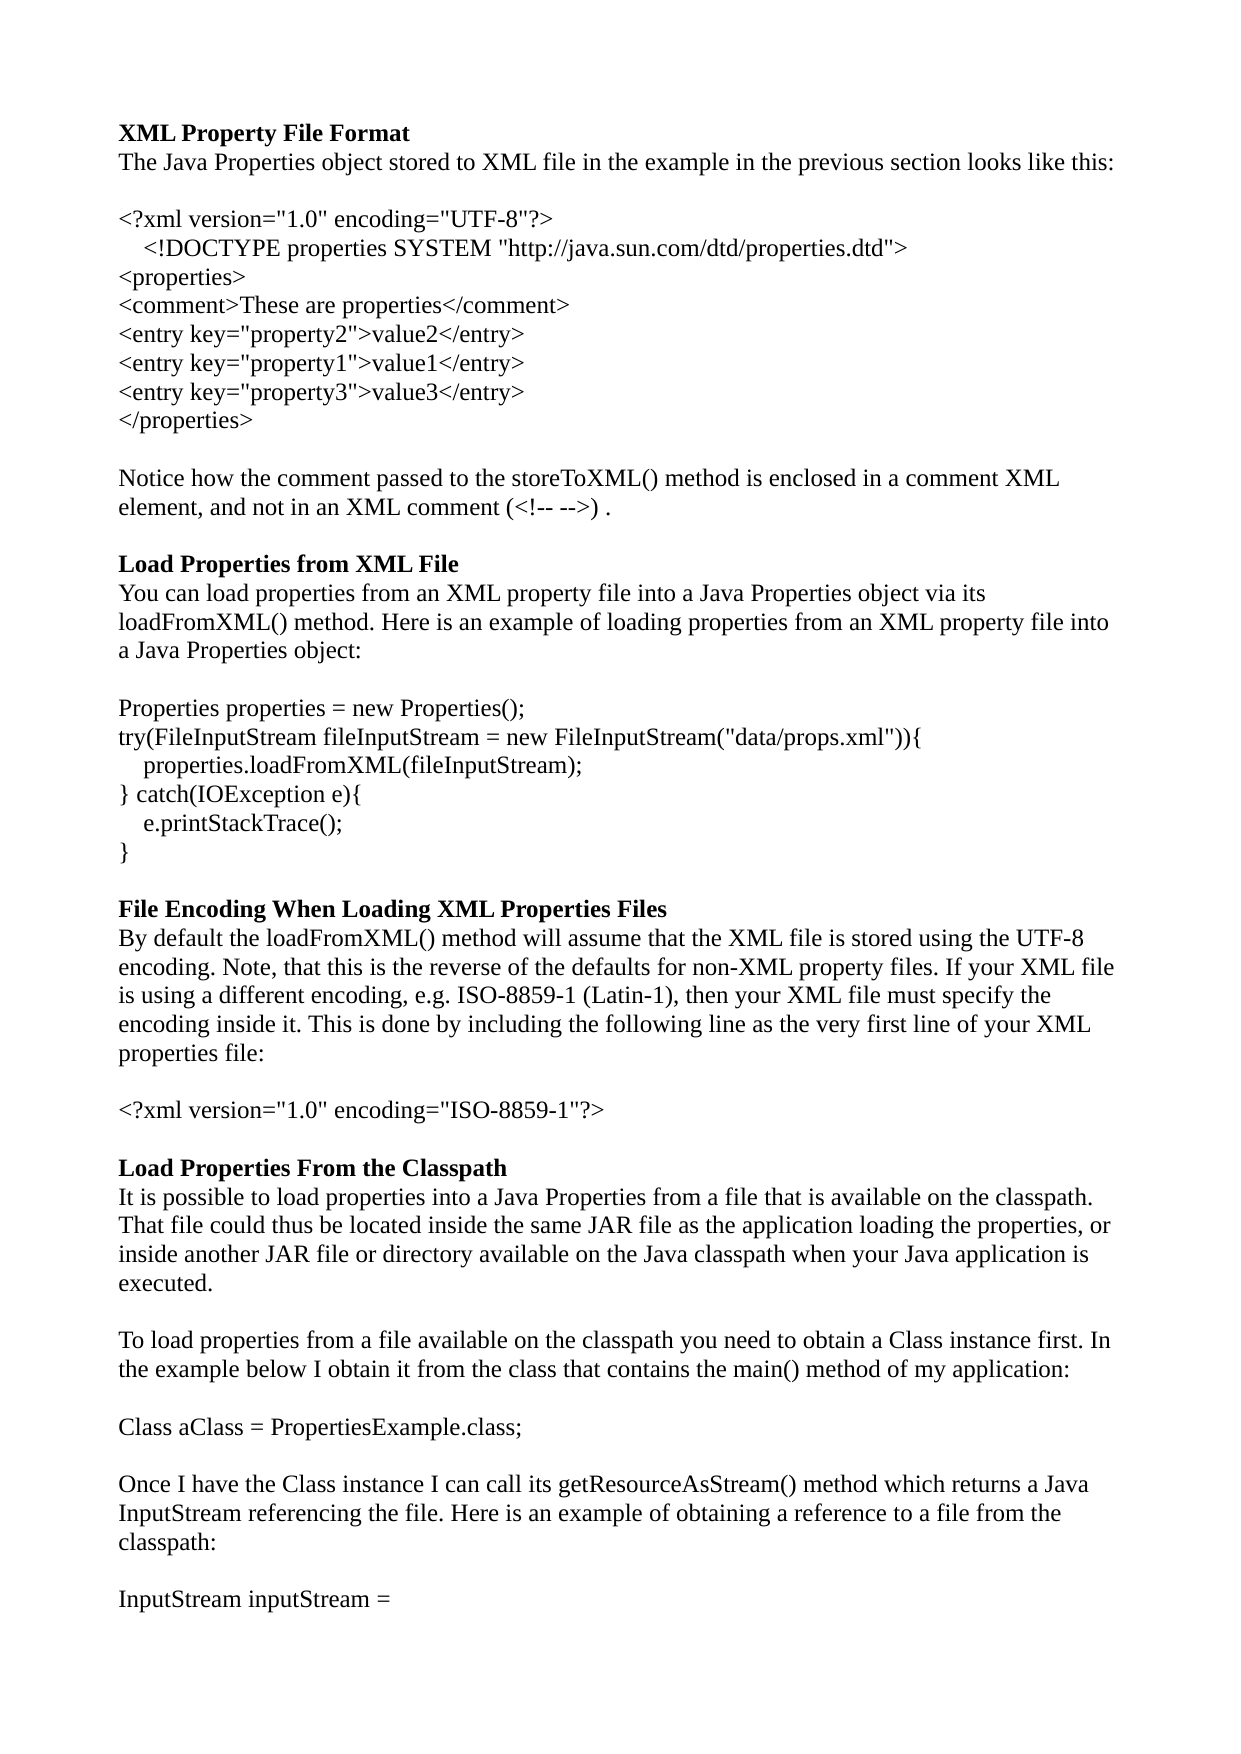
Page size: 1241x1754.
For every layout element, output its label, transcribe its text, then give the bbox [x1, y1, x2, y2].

text } [118, 837, 1122, 866]
text <?xml version="1.0" encoding="UTF-8"?> [118, 204, 1122, 233]
text try(FileInputStream fileInputStream = new FileInputStream("data/props.xml")){ [118, 722, 1122, 751]
text Notice how the comment passed to the storeToXML() method is enclosed in a comment XML element, and not in an XML comment (<!-- -->) . [118, 463, 1122, 521]
text It is possible to load properties into a Java Properties from a file that is available on the classpath. That file could thus be located inside the same JAR file as the application loading the properties, or inside another JAR file or directory available on the Java classpath when your Java application is executed. [118, 1182, 1122, 1297]
text Class aClass = PropertiesExample.class; [118, 1412, 1122, 1441]
text <entry key="property1">value1</entry> [118, 348, 1122, 377]
text You can load properties from an XML property file into a Java Properties object via its loadFromXML() method. Here is an example of loading properties from an XML property file into a Java Properties object: [118, 578, 1122, 664]
text e.printStackTrace(); [118, 808, 1122, 837]
text InputStream inputStream = [118, 1584, 1122, 1613]
text Once I have the Class instance I can call its getResourceAsStream() method which returns a Java InputStream referencing the file. Here is an example of obtaining a reference to a file from the classpath: [118, 1469, 1122, 1556]
text properties.loadFromXML(fileInputStream); [118, 751, 1122, 779]
text <entry key="property3">value3</entry> [118, 377, 1122, 406]
text Load Properties from XML File [118, 549, 1122, 578]
text <?xml version="1.0" encoding="ISO-8859-1"?> [118, 1096, 1122, 1124]
text File Encoding When Loading XML Properties Files [118, 894, 1122, 923]
text } catch(IOException e){ [118, 779, 1122, 808]
text <comment>These are properties</comment> [118, 291, 1122, 319]
text XML Property File Format [118, 118, 1122, 147]
text <entry key="property2">value2</entry> [118, 319, 1122, 348]
text The Java Properties object stored to XML file in the example in the previous section looks like this: [118, 147, 1122, 176]
text </properties> [118, 406, 1122, 434]
text To load properties from a file available on the classpath you need to obtain a Class instance first. In the example below I obtain it from the class that contains the main() method of my application: [118, 1326, 1122, 1383]
text <!DOCTYPE properties SYSTEM "http://java.sun.com/dtd/properties.dtd"> [118, 233, 1122, 262]
text <properties> [118, 262, 1122, 291]
text Load Properties From the Classpath [118, 1153, 1122, 1182]
text By default the loadFromXML() method will assume that the XML file is stored using the UTF-8 encoding. Note, that this is the reverse of the defaults for non-XML property files. If your XML file is using a different encoding, e.g. ISO-8859-1 (Latin-1), then your XML file must specify the encoding inside it. This is done by including the following line as the very first line of your XML properties file: [118, 923, 1122, 1067]
text Properties properties = new Properties(); [118, 693, 1122, 722]
